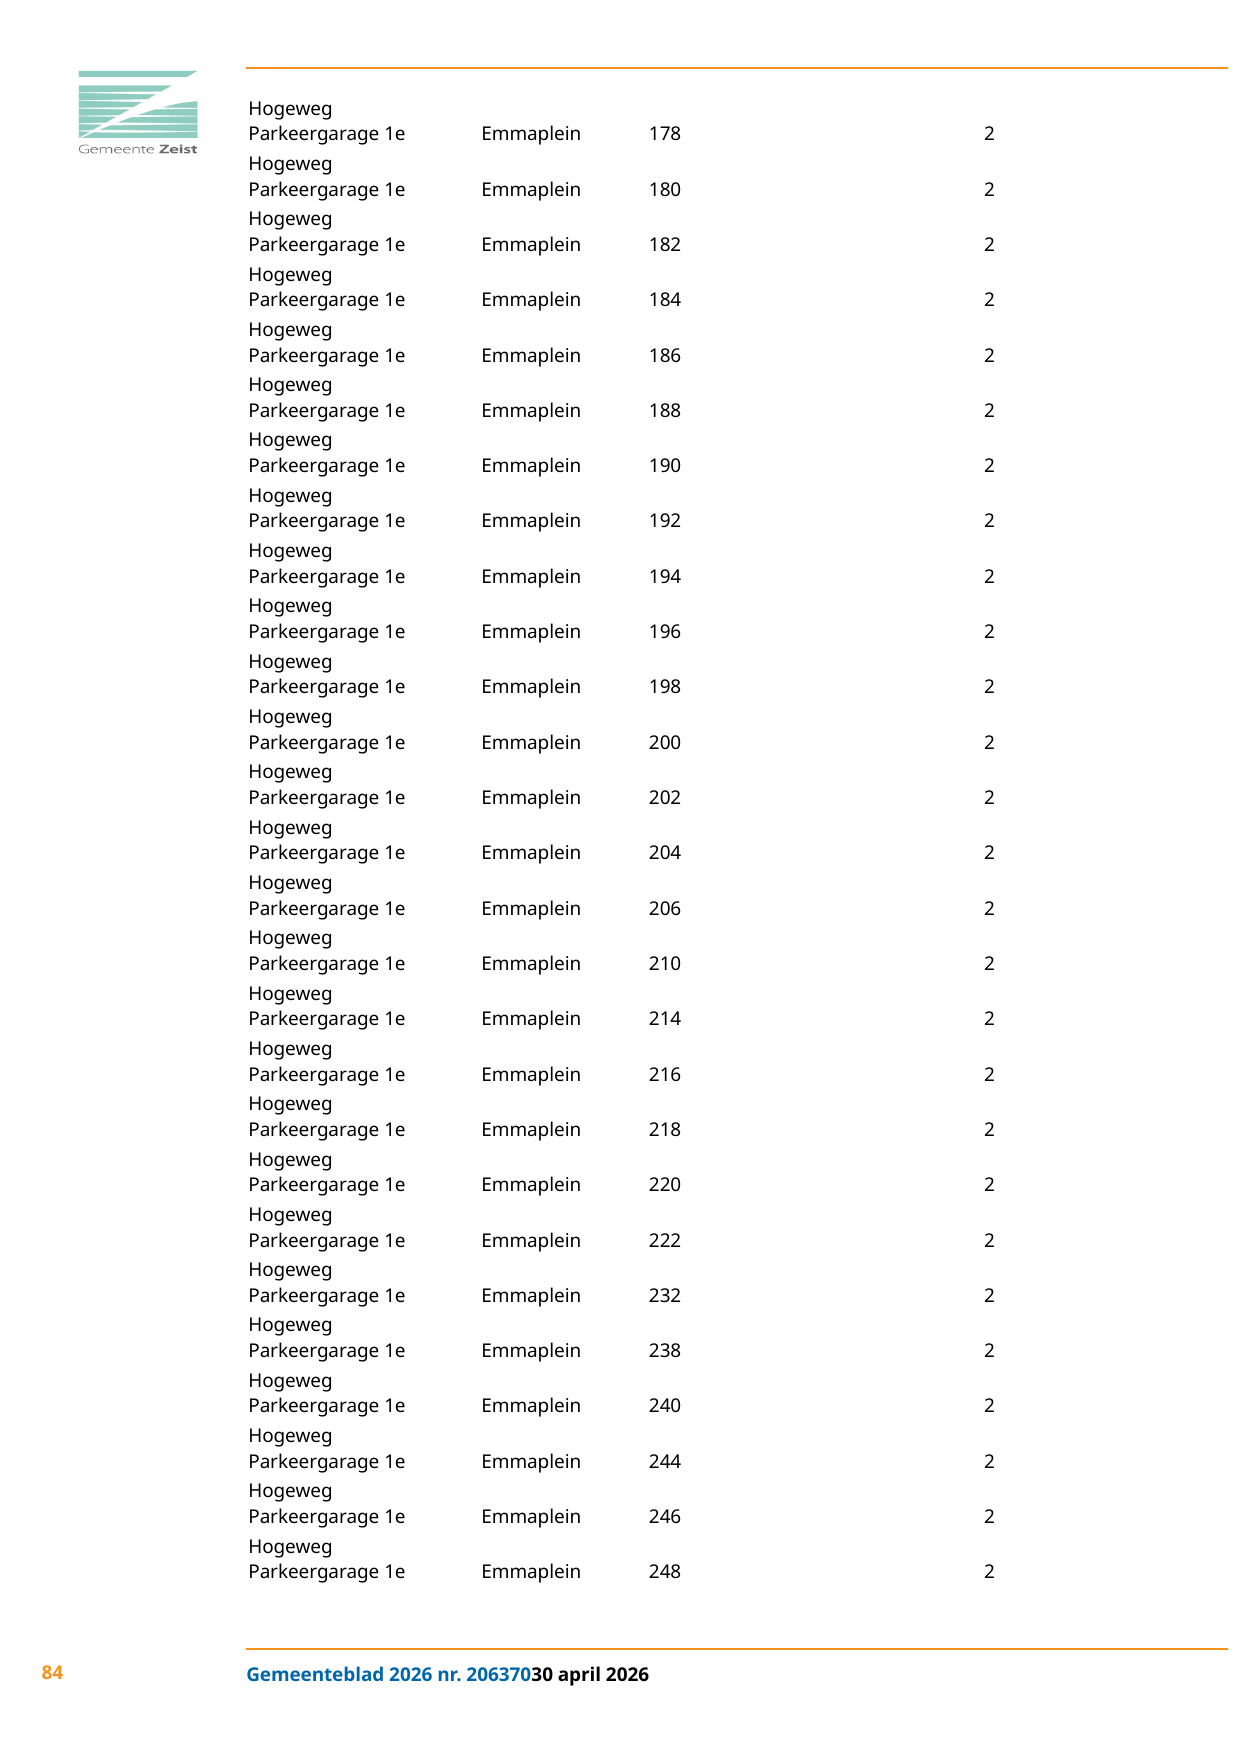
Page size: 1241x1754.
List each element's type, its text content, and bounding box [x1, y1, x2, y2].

table_cell Parkeergarage 1e Hogeweg [248, 840, 481, 895]
table_cell 246 [649, 1503, 816, 1559]
table_cell 2 [984, 563, 1152, 618]
table_cell Parkeergarage 1e Hogeweg [248, 674, 481, 729]
table_cell Parkeergarage 1e Hogeweg [248, 286, 481, 342]
table_cell Emmaplein [481, 1393, 649, 1448]
table_cell [816, 286, 984, 342]
table_cell Parkeergarage 1e Hogeweg [248, 784, 481, 839]
table_cell Parkeergarage 1e Hogeweg [248, 1006, 481, 1061]
table_cell Parkeergarage 1e Hogeweg [248, 1393, 481, 1448]
table_cell Emmaplein [481, 342, 649, 397]
table_cell 2 [984, 1338, 1152, 1393]
table_cell Emmaplein [481, 1006, 649, 1061]
table_cell Emmaplein [481, 950, 649, 1006]
table_cell Parkeergarage 1e Hogeweg [248, 176, 481, 231]
table_cell Parkeergarage 1e Hogeweg [248, 397, 481, 452]
table_cell [816, 563, 984, 618]
table_cell 2 [984, 1393, 1152, 1448]
table_cell [816, 121, 984, 176]
table_cell Parkeergarage 1e Hogeweg [248, 1116, 481, 1171]
table_cell Parkeergarage 1e Hogeweg [248, 729, 481, 784]
table_cell 186 [649, 342, 816, 397]
table_cell 2 [984, 1171, 1152, 1227]
table_cell [816, 840, 984, 895]
table_cell 2 [984, 508, 1152, 563]
table_cell 2 [984, 840, 1152, 895]
table_cell 2 [984, 674, 1152, 729]
table_cell 192 [649, 508, 816, 563]
table_cell [816, 1116, 984, 1171]
table_cell 2 [984, 784, 1152, 839]
table_cell Emmaplein [481, 1338, 649, 1393]
table_cell 2 [984, 729, 1152, 784]
table_cell [816, 1338, 984, 1393]
table_cell 2 [984, 1503, 1152, 1559]
table_cell 196 [649, 618, 816, 674]
table_cell Emmaplein [481, 1116, 649, 1171]
table_cell [816, 1282, 984, 1337]
table_cell [816, 1503, 984, 1559]
table_cell 182 [649, 231, 816, 286]
table_cell Parkeergarage 1e Hogeweg [248, 508, 481, 563]
table_cell Parkeergarage 1e Hogeweg [248, 1171, 481, 1227]
table_cell 2 [984, 1559, 1152, 1584]
table_cell Parkeergarage 1e Hogeweg [248, 1061, 481, 1116]
table_cell [649, 95, 816, 121]
table_cell 214 [649, 1006, 816, 1061]
table_cell Emmaplein [481, 231, 649, 286]
table_cell [816, 1448, 984, 1503]
table_cell Parkeergarage 1e [248, 1559, 481, 1584]
table_cell 2 [984, 1061, 1152, 1116]
table_cell [816, 729, 984, 784]
table_cell 222 [649, 1227, 816, 1282]
table_cell Emmaplein [481, 729, 649, 784]
table_cell 2 [984, 121, 1152, 176]
table_cell Parkeergarage 1e Hogeweg [248, 1503, 481, 1559]
table_cell Emmaplein [481, 618, 649, 674]
table_cell 2 [984, 1006, 1152, 1061]
table_cell Parkeergarage 1e Hogeweg [248, 950, 481, 1006]
table_cell 218 [649, 1116, 816, 1171]
table_cell 2 [984, 895, 1152, 950]
table_cell 2 [984, 1227, 1152, 1282]
table_cell 2 [984, 1116, 1152, 1171]
table_cell Emmaplein [481, 121, 649, 176]
picture [41, 47, 231, 172]
table_cell Emmaplein [481, 508, 649, 563]
table_cell Emmaplein [481, 397, 649, 452]
table_cell 206 [649, 895, 816, 950]
table_cell 178 [649, 121, 816, 176]
table_cell [481, 95, 649, 121]
table_cell 180 [649, 176, 816, 231]
table_cell [984, 95, 1152, 121]
table_cell Emmaplein [481, 563, 649, 618]
table_cell [816, 176, 984, 231]
table_cell Emmaplein [481, 674, 649, 729]
table_cell 2 [984, 453, 1152, 508]
table_cell [816, 95, 984, 121]
table_cell 232 [649, 1282, 816, 1337]
table_cell 184 [649, 286, 816, 342]
table_cell [816, 1227, 984, 1282]
table_cell Emmaplein [481, 286, 649, 342]
table_cell Emmaplein [481, 176, 649, 231]
table_cell Emmaplein [481, 784, 649, 839]
table_cell Emmaplein [481, 1282, 649, 1337]
table_cell 194 [649, 563, 816, 618]
table_cell [816, 1006, 984, 1061]
table_cell [816, 397, 984, 452]
table_cell 190 [649, 453, 816, 508]
table_cell 2 [984, 950, 1152, 1006]
table_cell 244 [649, 1448, 816, 1503]
table_cell Parkeergarage 1e Hogeweg [248, 342, 481, 397]
table_cell 2 [984, 618, 1152, 674]
table_cell Parkeergarage 1e Hogeweg [248, 1448, 481, 1503]
table_cell 240 [649, 1393, 816, 1448]
table_cell Emmaplein [481, 1559, 649, 1584]
table_cell 2 [984, 1448, 1152, 1503]
table_cell [816, 618, 984, 674]
table_cell 220 [649, 1171, 816, 1227]
table_cell [816, 1393, 984, 1448]
table_cell 2 [984, 342, 1152, 397]
table_cell Parkeergarage 1e Hogeweg [248, 563, 481, 618]
table_cell Parkeergarage 1e Hogeweg [248, 121, 481, 176]
table_cell [816, 950, 984, 1006]
table_cell [816, 895, 984, 950]
table_cell 2 [984, 176, 1152, 231]
table_cell Parkeergarage 1e Hogeweg [248, 895, 481, 950]
table_cell 2 [984, 231, 1152, 286]
table_cell [816, 784, 984, 839]
table_cell Emmaplein [481, 1448, 649, 1503]
table_cell 198 [649, 674, 816, 729]
table_cell Emmaplein [481, 895, 649, 950]
table_cell 2 [984, 397, 1152, 452]
table_cell 204 [649, 840, 816, 895]
table_cell 2 [984, 286, 1152, 342]
table_cell 202 [649, 784, 816, 839]
table_cell 216 [649, 1061, 816, 1116]
table_cell Parkeergarage 1e Hogeweg [248, 1338, 481, 1393]
table_cell Parkeergarage 1e Hogeweg [248, 1227, 481, 1282]
table_cell Hogeweg [248, 95, 481, 121]
table_cell [816, 342, 984, 397]
table_cell [816, 508, 984, 563]
table_cell 238 [649, 1338, 816, 1393]
table_cell Emmaplein [481, 1503, 649, 1559]
table_cell 2 [984, 1282, 1152, 1337]
table_cell [816, 231, 984, 286]
table_cell [816, 674, 984, 729]
table_cell Parkeergarage 1e Hogeweg [248, 1282, 481, 1337]
table_cell Emmaplein [481, 1061, 649, 1116]
table_cell Emmaplein [481, 1171, 649, 1227]
table_cell Emmaplein [481, 840, 649, 895]
table_cell Parkeergarage 1e Hogeweg [248, 453, 481, 508]
table_cell [816, 1061, 984, 1116]
table_cell [816, 1559, 984, 1584]
table_cell 200 [649, 729, 816, 784]
table_cell Parkeergarage 1e Hogeweg [248, 618, 481, 674]
table_cell [816, 453, 984, 508]
table_cell Emmaplein [481, 453, 649, 508]
table_cell Emmaplein [481, 1227, 649, 1282]
table_cell Parkeergarage 1e Hogeweg [248, 231, 481, 286]
table_cell 248 [649, 1559, 816, 1584]
table_cell 188 [649, 397, 816, 452]
table_cell [816, 1171, 984, 1227]
table_cell 210 [649, 950, 816, 1006]
